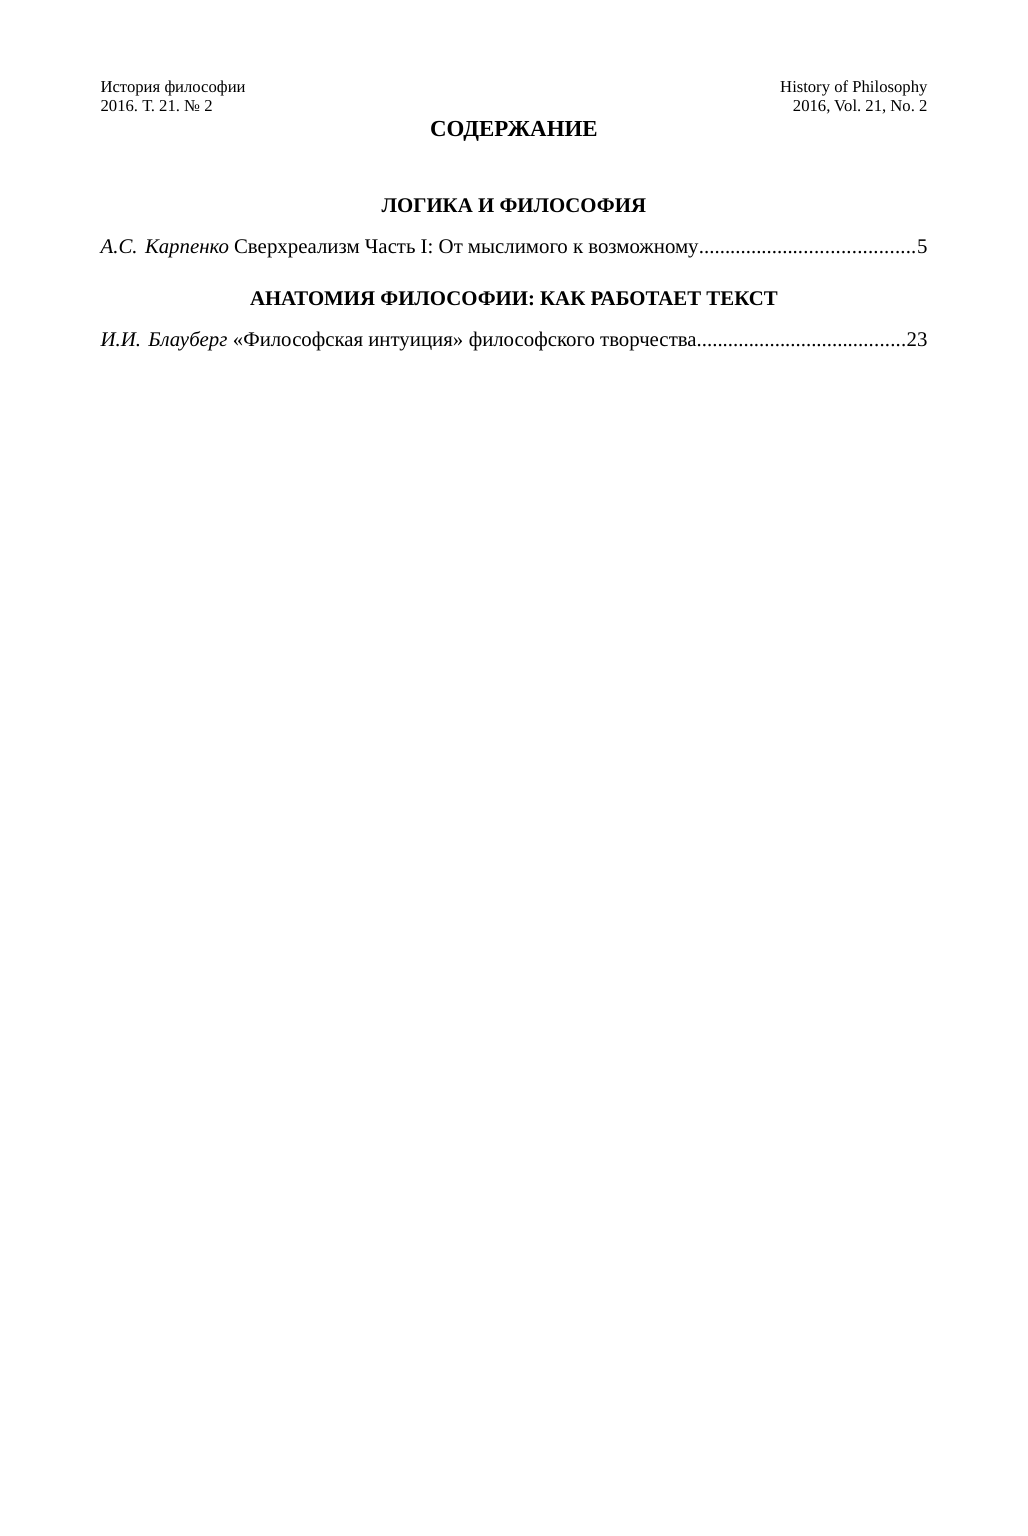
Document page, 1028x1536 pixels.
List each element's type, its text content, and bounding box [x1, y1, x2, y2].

text Анатомия философии: как работает текст [100, 286, 927, 310]
text А.С. Карпенко Сверхреализм Часть I: От мыслимого к возможному 5 [100, 235, 927, 258]
text Логика и философия [100, 193, 927, 217]
text И.И. Блауберг «Философская интуиция» философского творчества 23 [100, 328, 927, 351]
